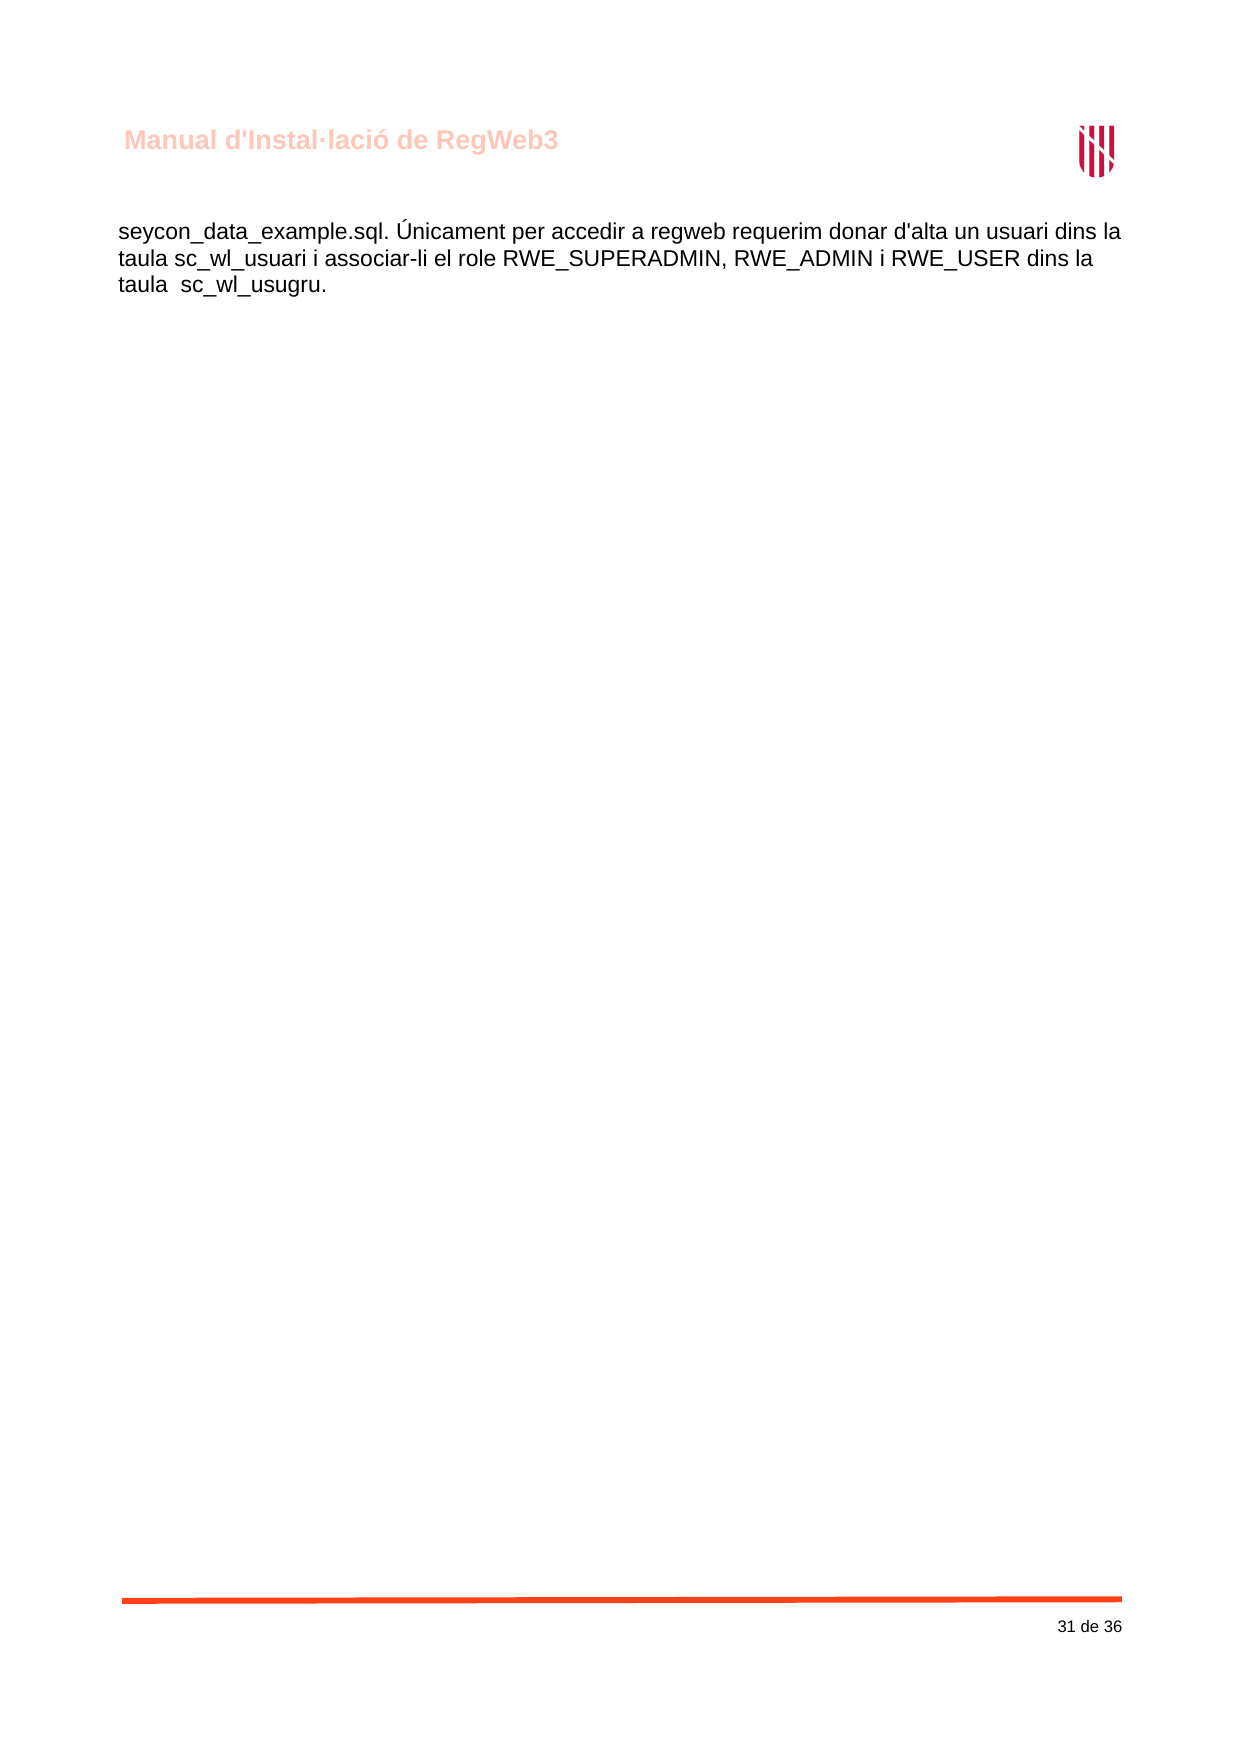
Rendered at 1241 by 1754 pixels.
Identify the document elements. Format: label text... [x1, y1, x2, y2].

picture [1076, 123, 1117, 179]
text seycon_data_example.sql. Únicament per accedir a regweb requerim donar d'alta un usuari dins la taula sc_wl_usuari i associar-li el role RWE_SUPERADMIN, RWE_ADMIN i RWE_USER dins la taula sc_wl_usugru. [118, 218, 1122, 297]
